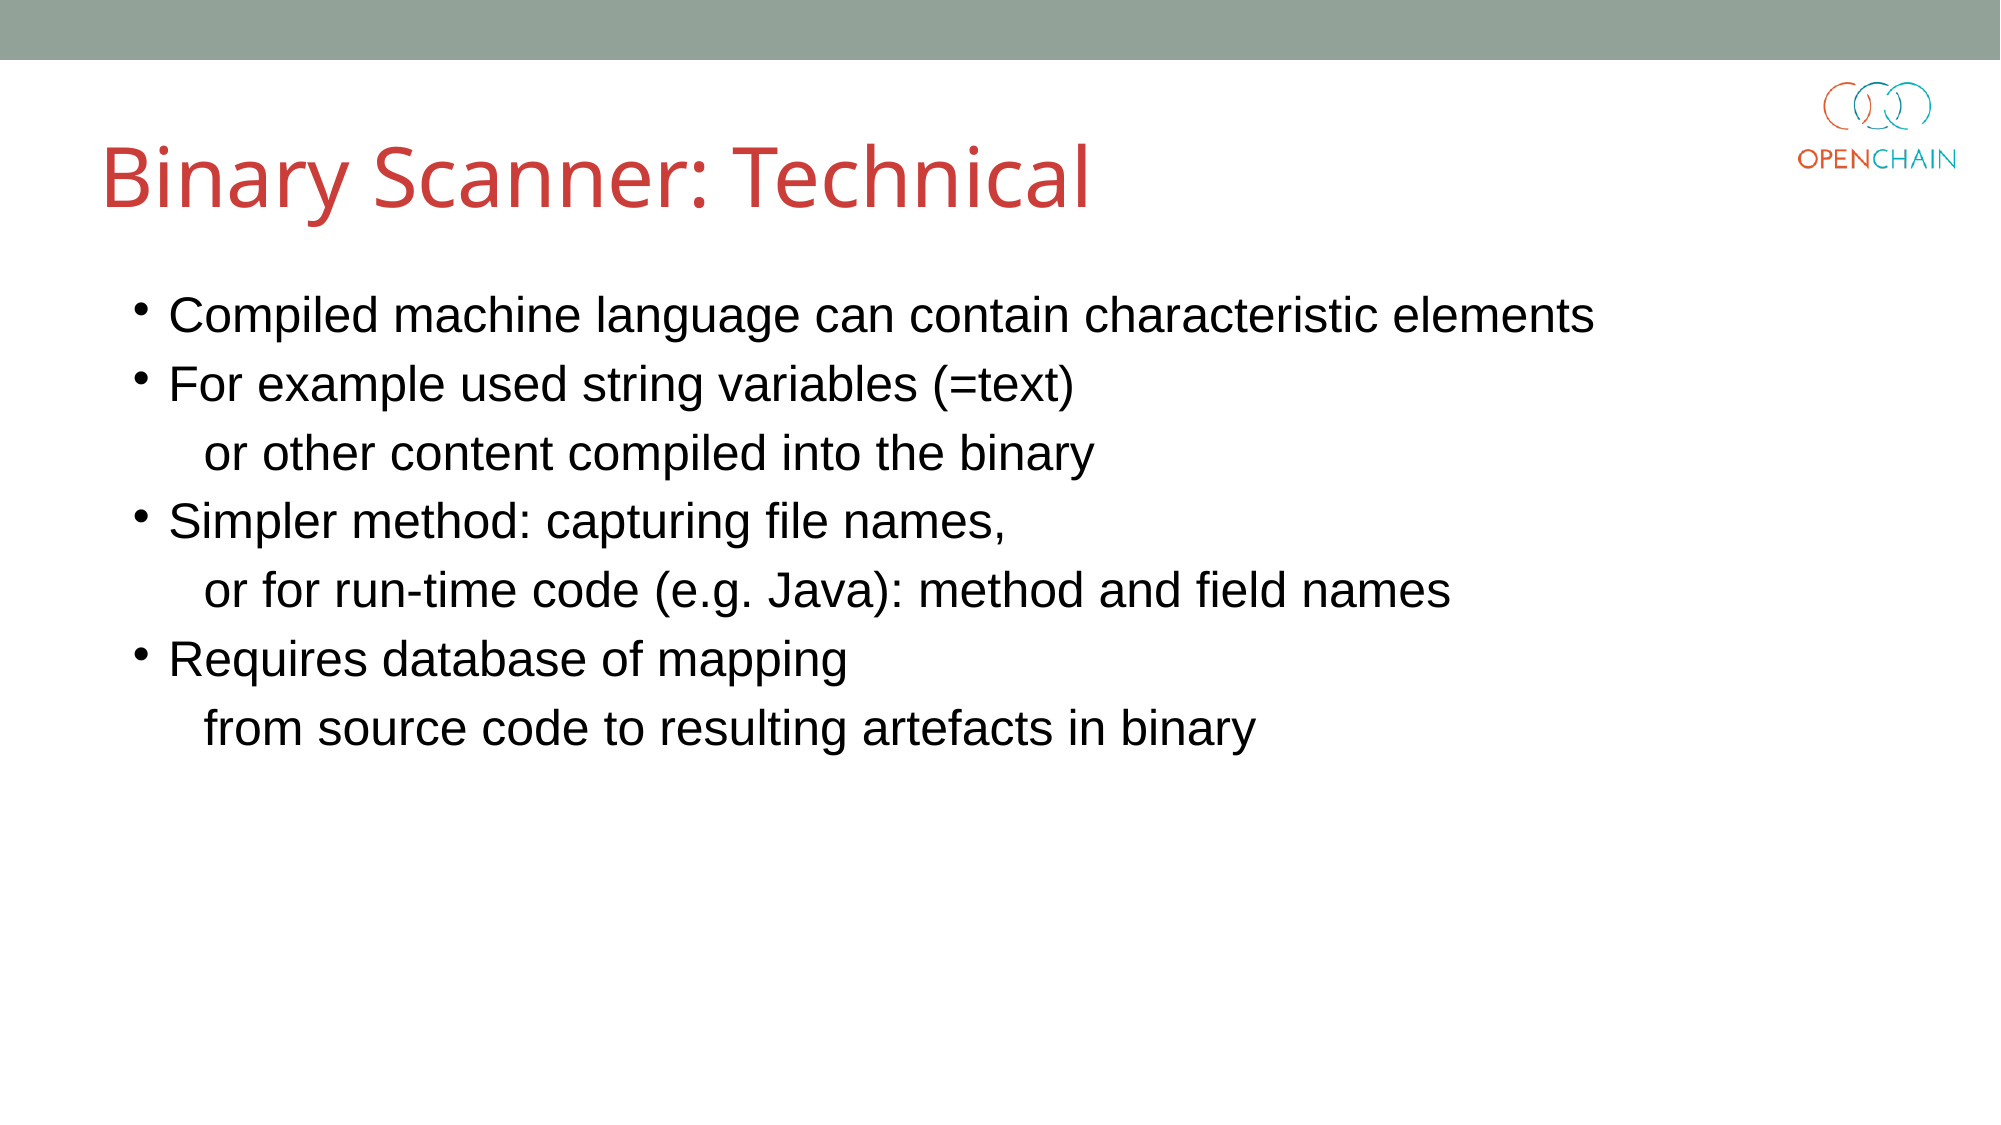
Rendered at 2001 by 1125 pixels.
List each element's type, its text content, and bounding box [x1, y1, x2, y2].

text_box Binary Scanner: Technical [100, 52, 1899, 225]
text_box Compiled machine language can contain characteristic elements For example used string variables (=text) or other content compiled into the binary Simpler method: capturing file names, or for run-time code (e.g. Java): method and field names Requires database of mapping from source code to resulting artefacts in binary [118, 266, 1928, 1003]
